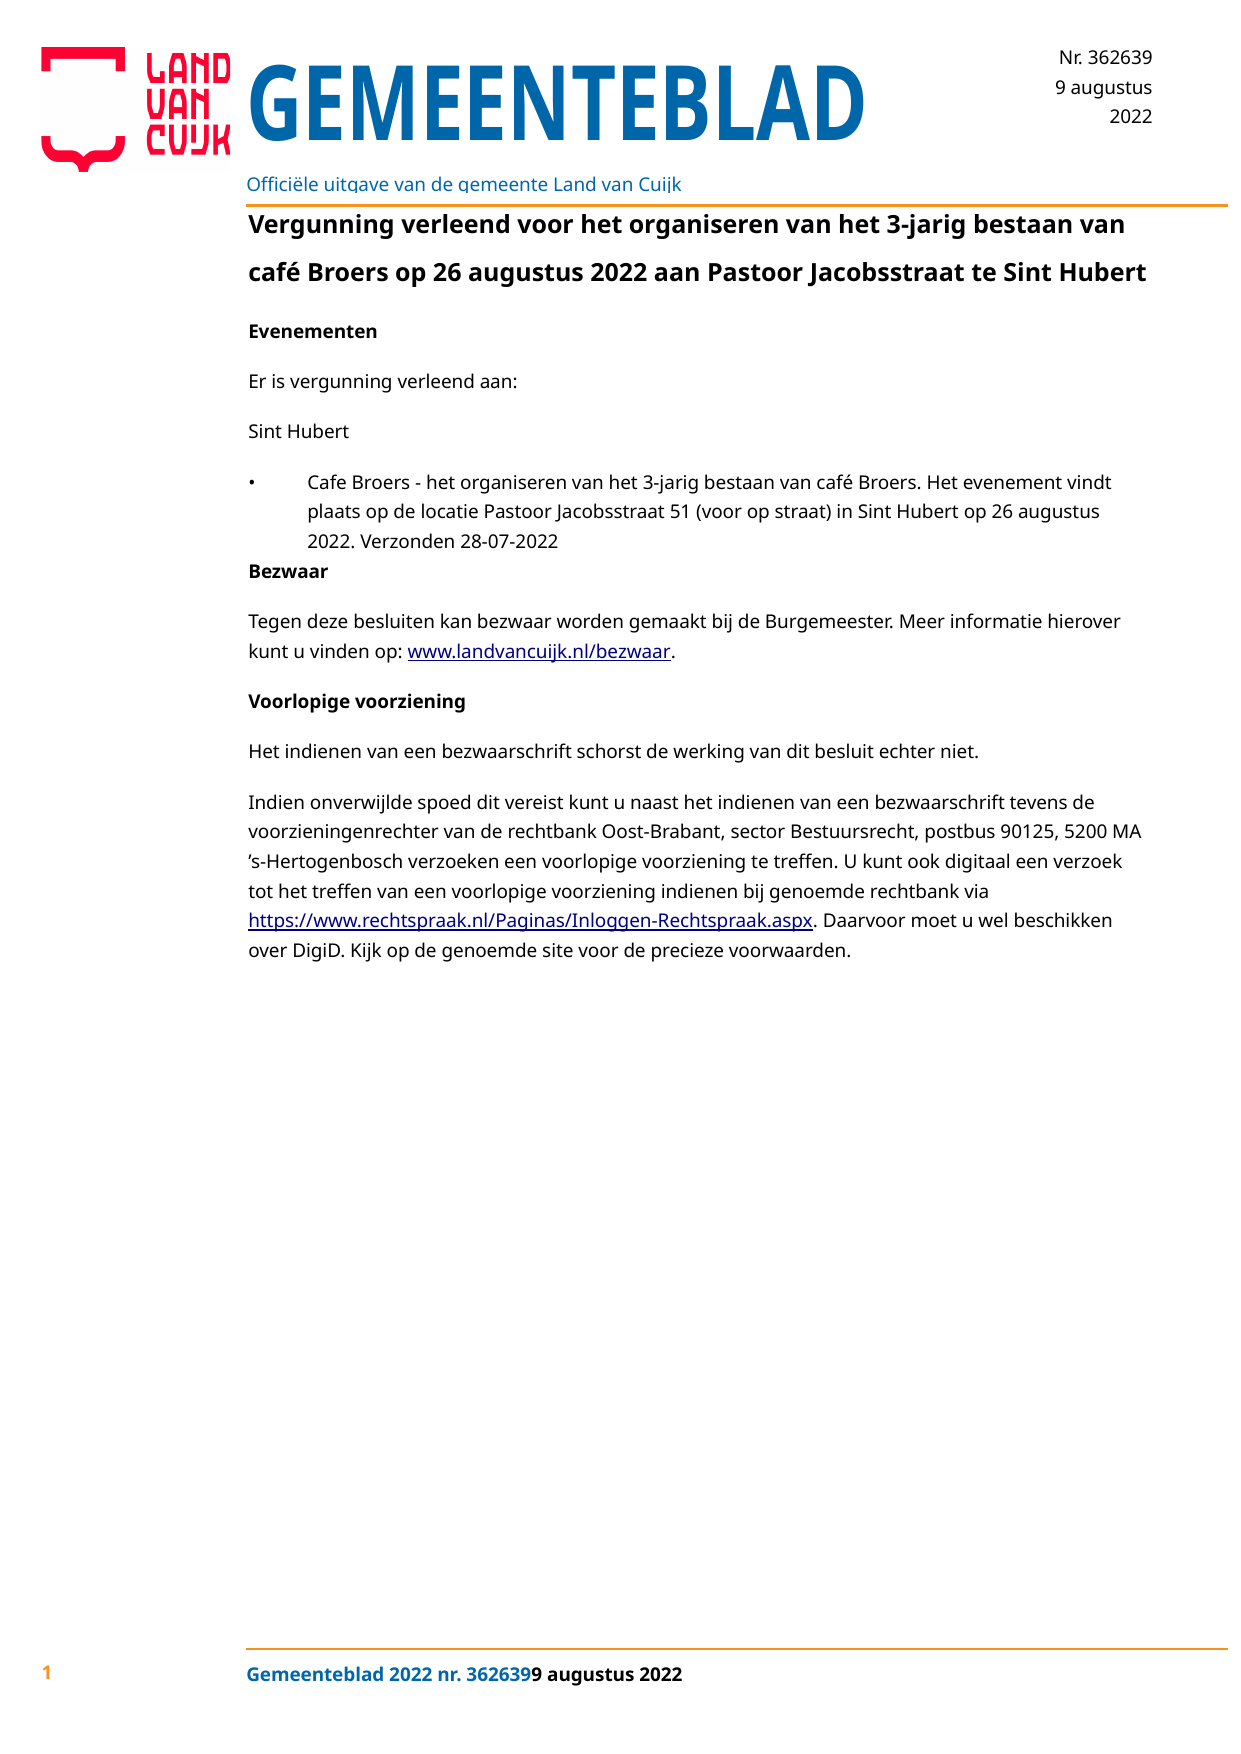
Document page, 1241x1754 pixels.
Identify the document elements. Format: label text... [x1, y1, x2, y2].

text Evenementen [248, 318, 1152, 344]
text Indien onverwijlde spoed dit vereist kunt u naast het indienen van een bezwaarschrift tevens de voorzieningenrechter van de rechtbank Oost-Brabant, sector Bestuursrecht, postbus 90125, 5200 MA ’s-Hertogenbosch verzoeken een voorlopige voorziening te treffen. U kunt ook digitaal een verzoek tot het treffen van een voorlopige voorziening indienen bij genoemde rechtbank via https://www.rechtspraak.nl/Paginas/Inloggen-Rechtspraak.aspx. Daarvoor moet u wel beschikken over DigiD. Kijk op de genoemde site voor de precieze voorwaarden. [248, 789, 1152, 963]
text Tegen deze besluiten kan bezwaar worden gemaakt bij de Burgemeester. Meer informatie hierover kunt u vinden op: www.landvancuijk.nl/bezwaar. [248, 608, 1152, 664]
text Bezwaar [248, 558, 1152, 584]
text Het indienen van een bezwaarschrift schorst de werking van dit besluit echter niet. [248, 739, 1152, 764]
text Er is vergunning verleend aan: [248, 368, 1152, 394]
text Sint Hubert [248, 419, 1152, 444]
picture [41, 47, 231, 172]
text Vergunning verleend voor het organiseren van het 3-jarig bestaan van café Broers op 26 augustus 2022 aan Pastoor Jacobsstraat te Sint Hubert [248, 207, 1152, 288]
list Cafe Broers - het organiseren van het 3-jarig bestaan van café Broers. Het evenement vindt plaats op de locatie Pastoor Jacobsstraat 51 (voor op straat) in Sint Hubert op 26 augustus 2022. Verzonden 28-07-2022 [248, 469, 1152, 554]
text Voorlopige voorziening [248, 688, 1152, 714]
